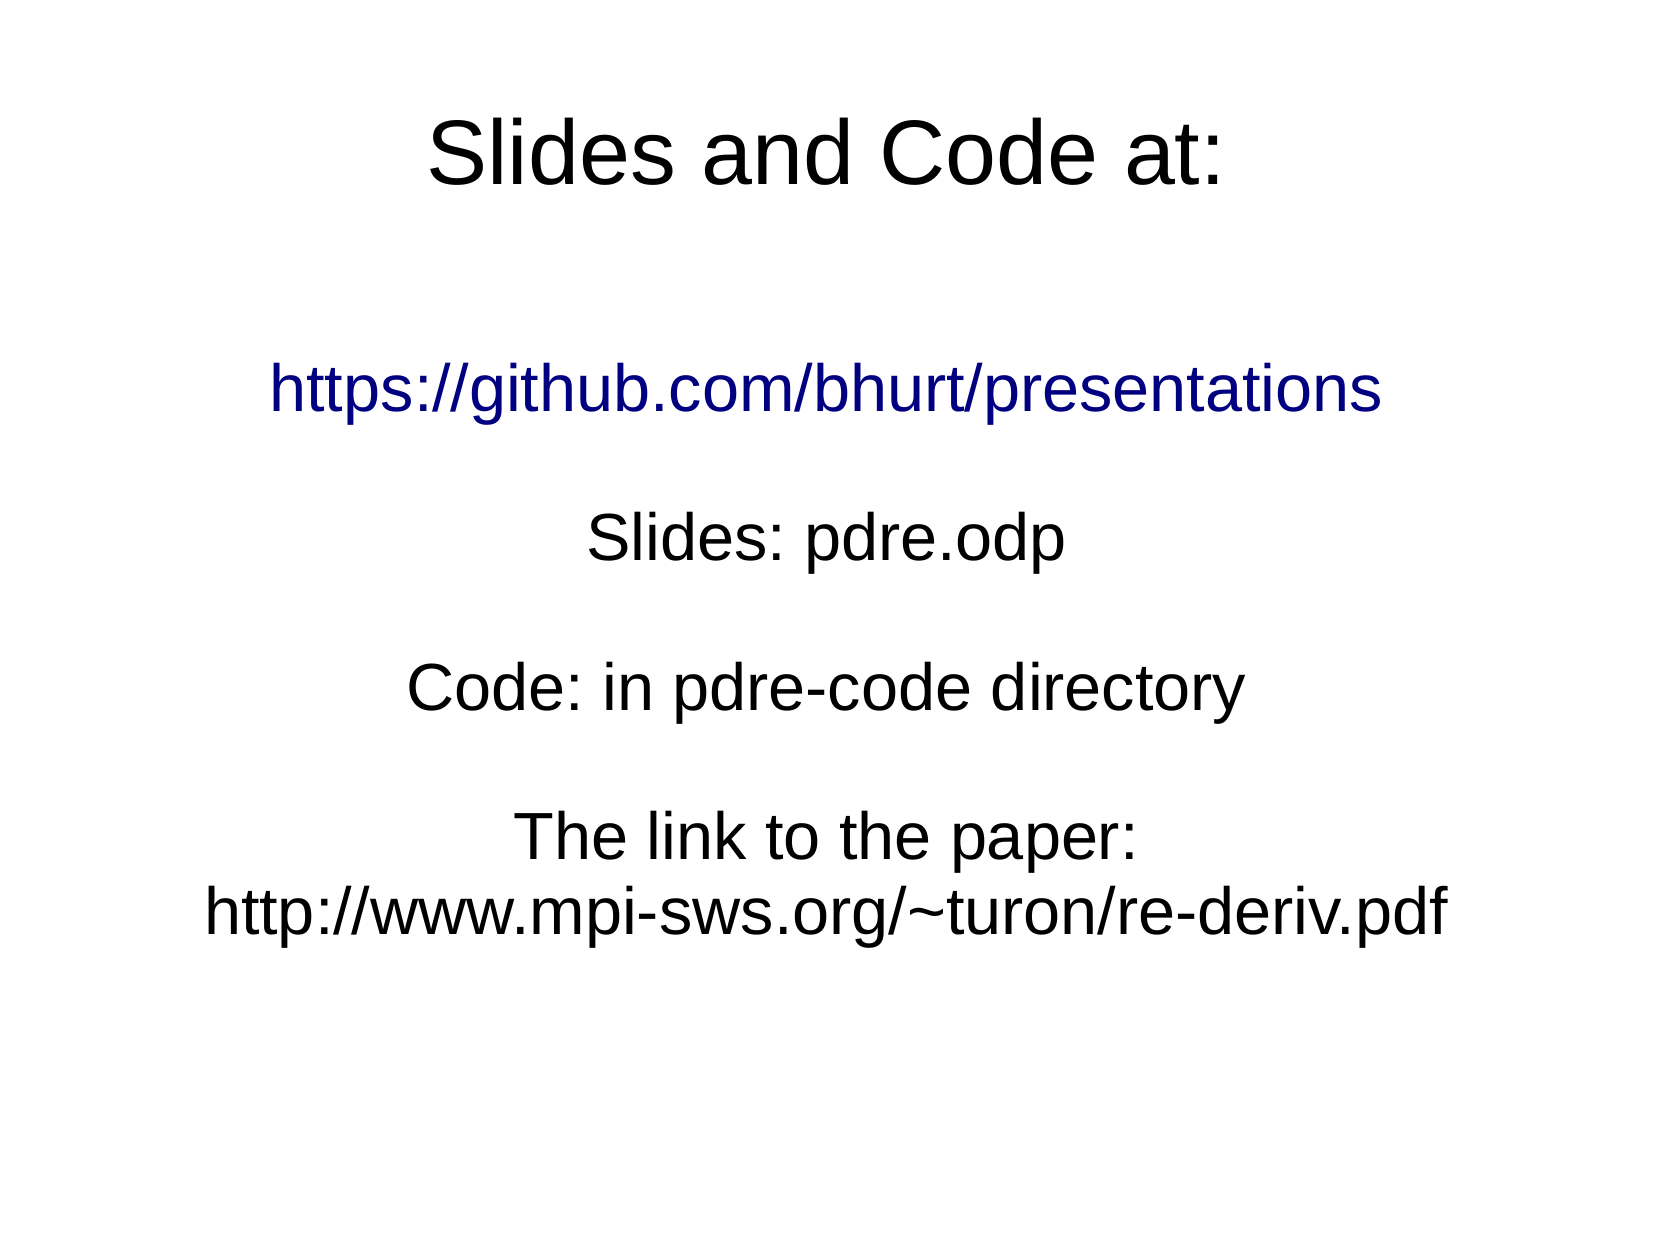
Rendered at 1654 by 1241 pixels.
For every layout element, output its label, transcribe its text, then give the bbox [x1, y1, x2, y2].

subtitle https://github.com/bhurt/presentations Slides: pdre.odp Code: in pdre-code directory The link to the paper: http://www.mpi-sws.org/~turon/re-deriv.pdf [82, 290, 1571, 1010]
title Slides and Code at: [82, 49, 1571, 257]
